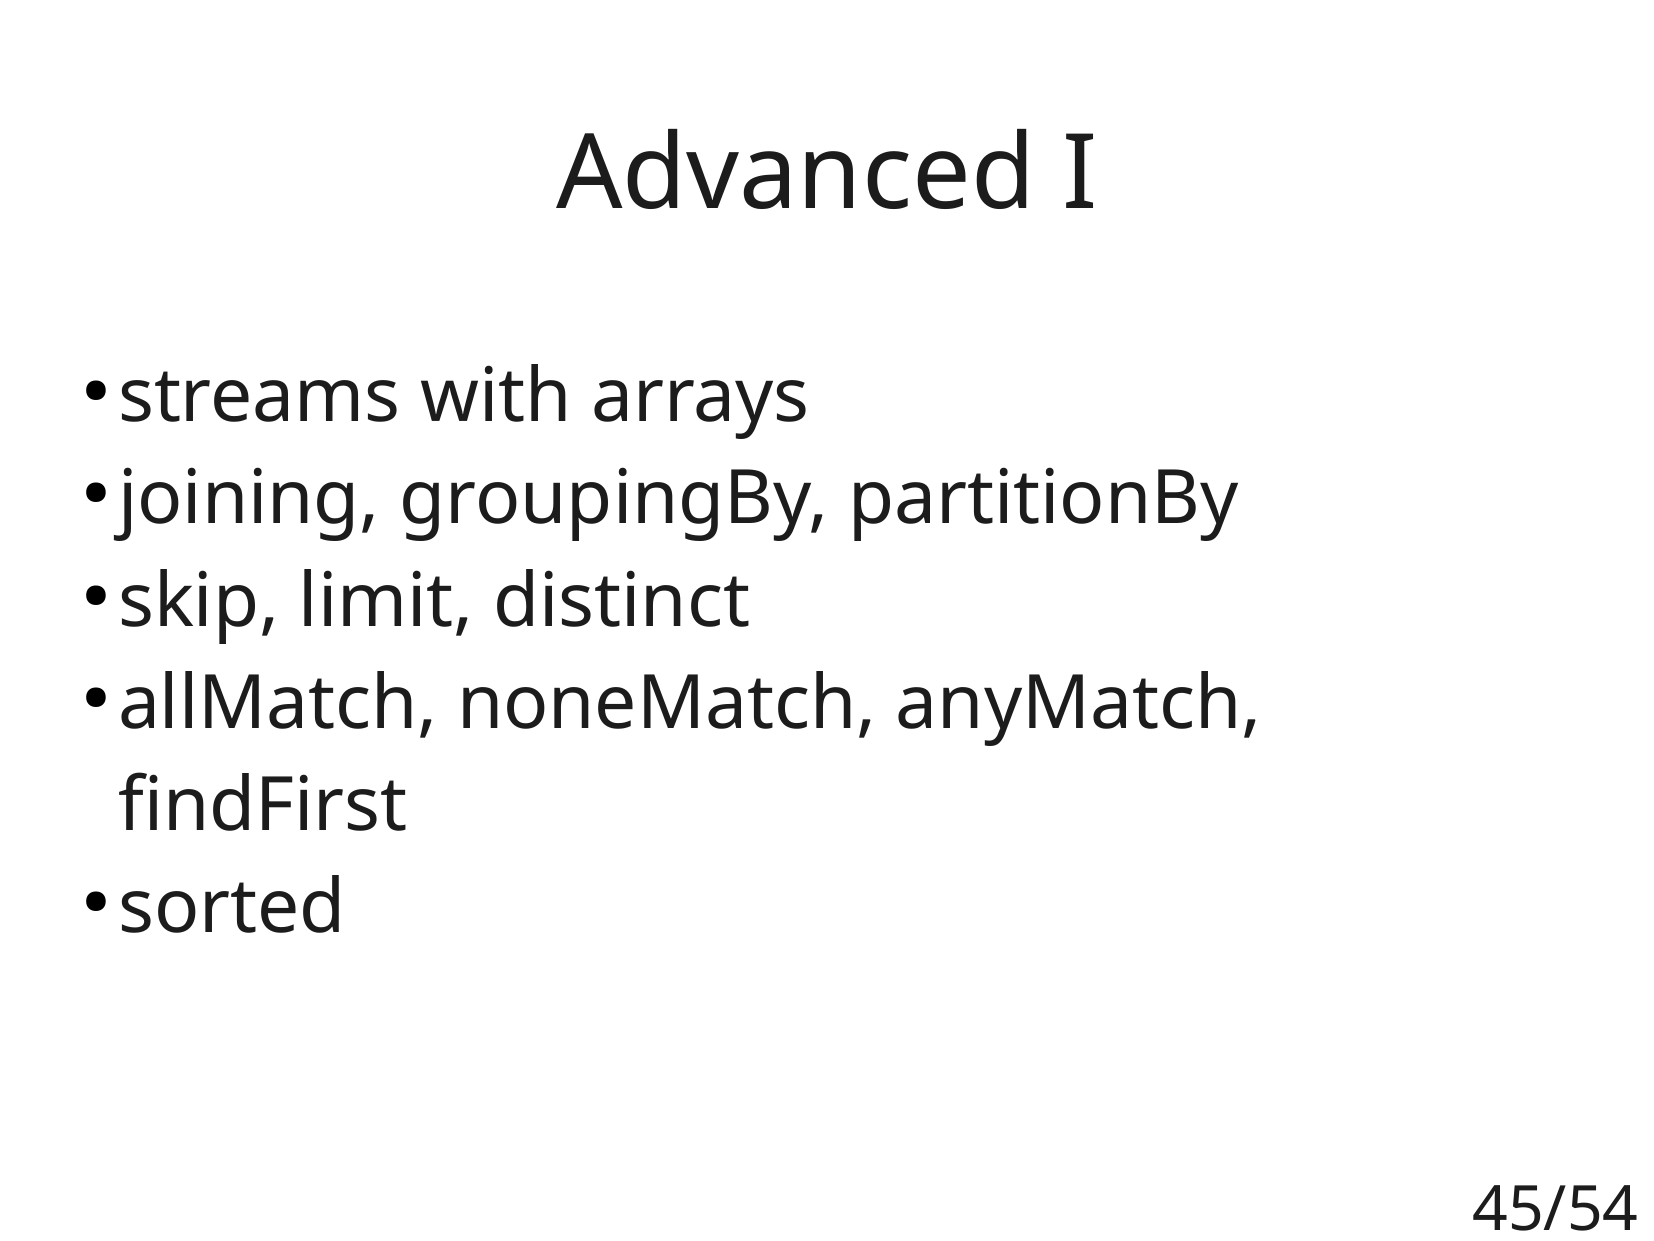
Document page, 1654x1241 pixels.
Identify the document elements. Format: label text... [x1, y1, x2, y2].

title Advanced I [82, 64, 1571, 257]
subtitle streams with arrays joining, groupingBy, partitionBy skip, limit, distinct allMatch, noneMatch, anyMatch, findFirst sorted [82, 257, 1571, 1142]
text_box <numer>/54 [1071, 1155, 1654, 1241]
